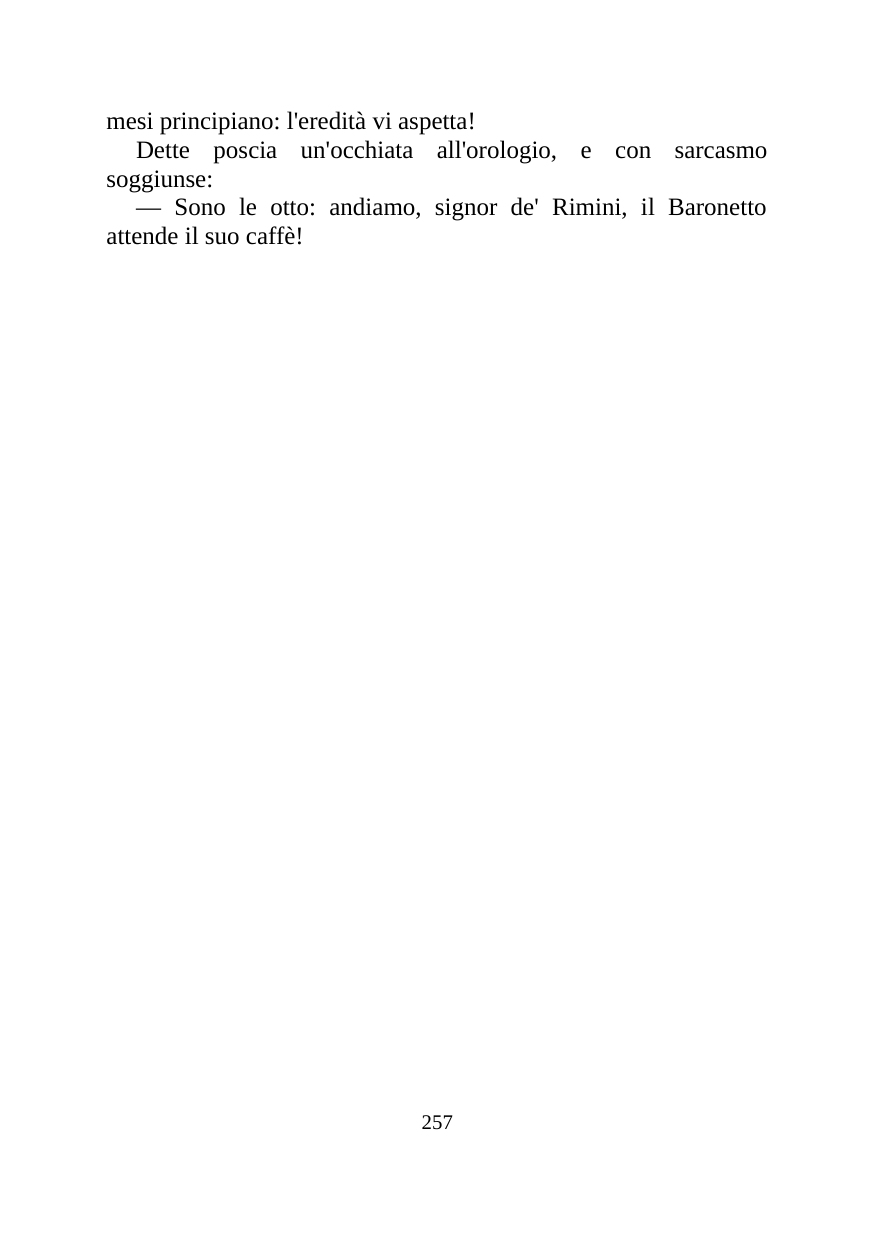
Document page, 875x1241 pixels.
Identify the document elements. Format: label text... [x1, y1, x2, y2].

text Dette poscia un'occhiata all'orologio, e con sarcasmo soggiunse: [106, 135, 768, 192]
text — Sono le otto: andiamo, signor de' Rimini, il Baronetto attende il suo caffè! [106, 192, 768, 250]
text mesi principiano: l'eredità vi aspetta! [106, 106, 768, 135]
